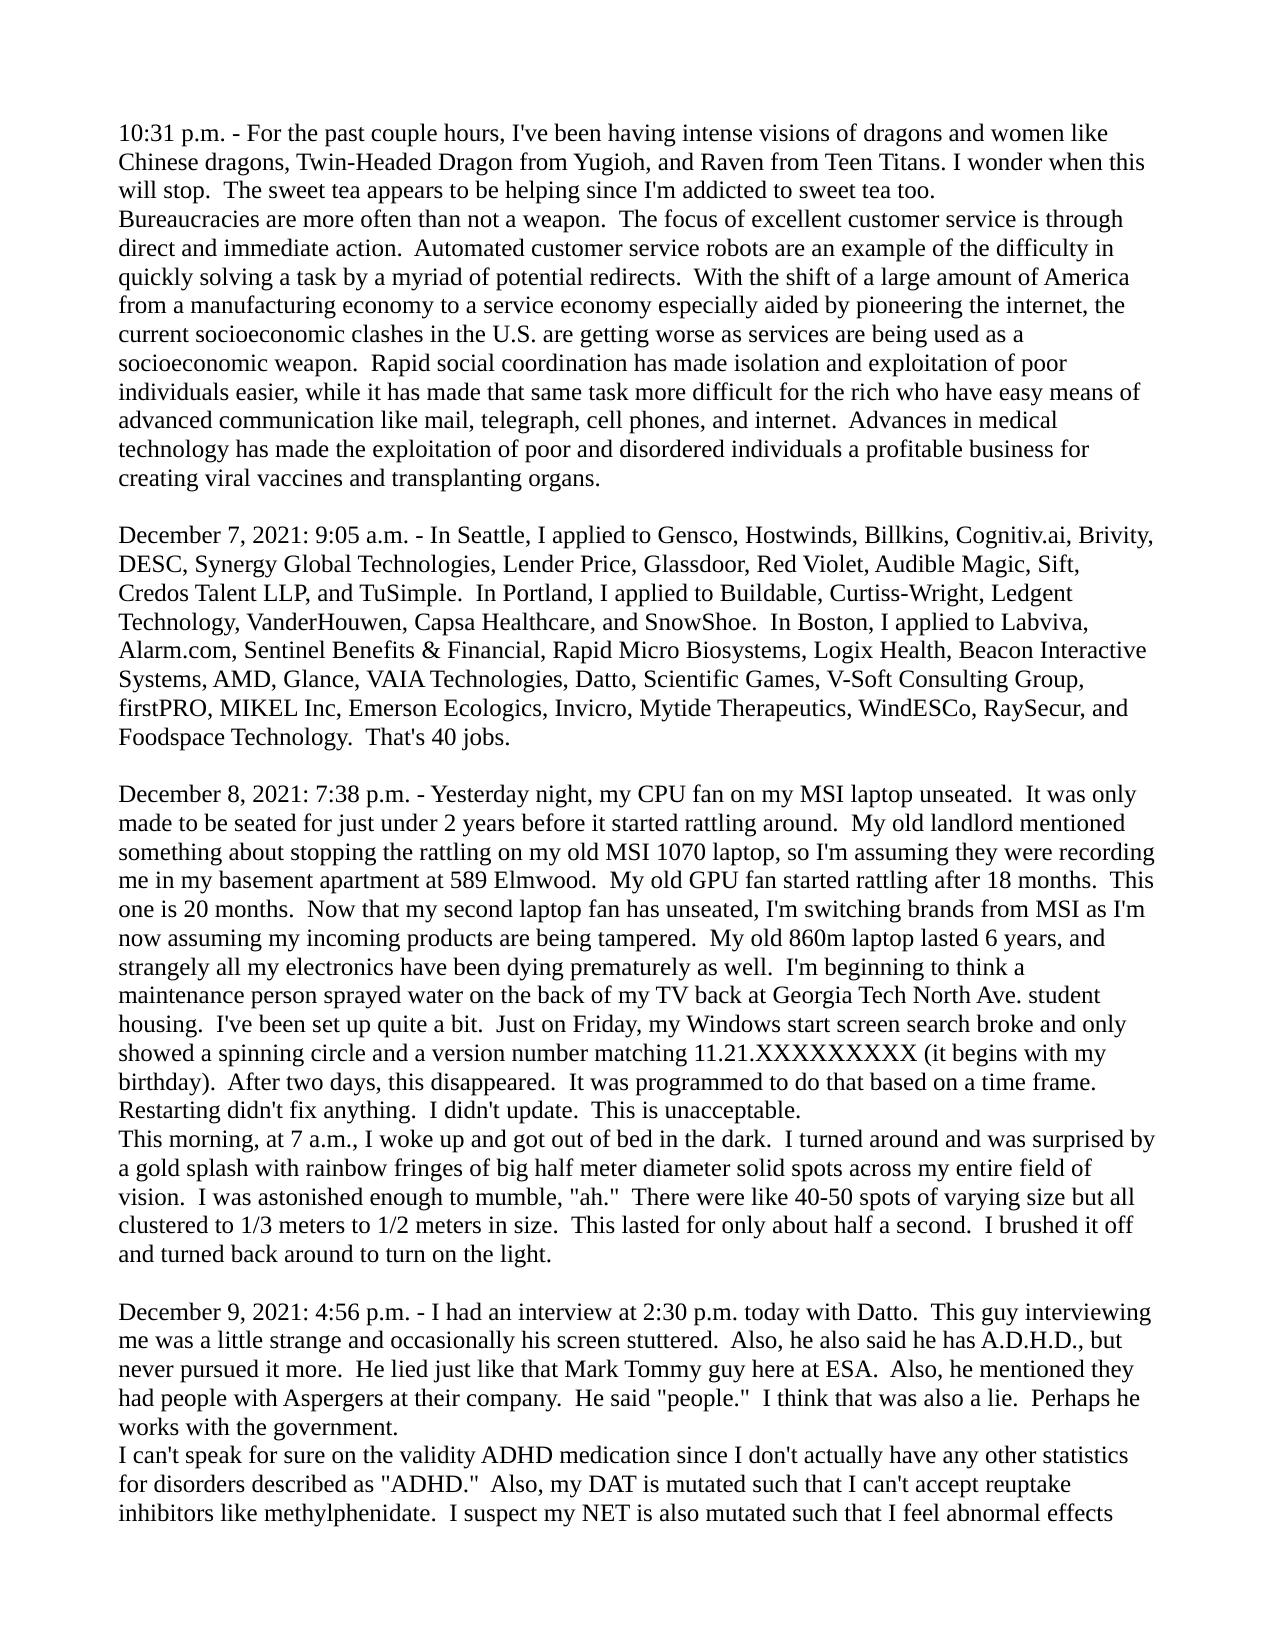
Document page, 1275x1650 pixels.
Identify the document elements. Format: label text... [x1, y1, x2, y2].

text December 8, 2021: 7:38 p.m. - Yesterday night, my CPU fan on my MSI laptop unseated. It was only made to be seated for just under 2 years before it started rattling around. My old landlord mentioned something about stopping the rattling on my old MSI 1070 laptop, so I'm assuming they were recording me in my basement apartment at 589 Elmwood. My old GPU fan started rattling after 18 months. This one is 20 months. Now that my second laptop fan has unseated, I'm switching brands from MSI as I'm now assuming my incoming products are being tampered. My old 860m laptop lasted 6 years, and strangely all my electronics have been dying prematurely as well. I'm beginning to think a maintenance person sprayed water on the back of my TV back at Georgia Tech North Ave. student housing. I've been set up quite a bit. Just on Friday, my Windows start screen search broke and only showed a spinning circle and a version number matching 11.21.XXXXXXXXX (it begins with my birthday). After two days, this disappeared. It was programmed to do that based on a time frame. Restarting didn't fix anything. I didn't update. This is unacceptable. [118, 779, 1157, 1124]
text 10:31 p.m. - For the past couple hours, I've been having intense visions of dragons and women like Chinese dragons, Twin-Headed Dragon from Yugioh, and Raven from Teen Titans. I wonder when this will stop. The sweet tea appears to be helping since I'm addicted to sweet tea too. [118, 118, 1157, 204]
text I can't speak for sure on the validity ADHD medication since I don't actually have any other statistics for disorders described as "ADHD." Also, my DAT is mutated such that I can't accept reuptake inhibitors like methylphenidate. I suspect my NET is also mutated such that I feel abnormal effects [118, 1441, 1157, 1527]
text December 7, 2021: 9:05 a.m. - In Seattle, I applied to Gensco, Hostwinds, Billkins, Cognitiv.ai, Brivity, DESC, Synergy Global Technologies, Lender Price, Glassdoor, Red Violet, Audible Magic, Sift, Credos Talent LLP, and TuSimple. In Portland, I applied to Buildable, Curtiss-Wright, Ledgent Technology, VanderHouwen, Capsa Healthcare, and SnowShoe. In Boston, I applied to Labviva, Alarm.com, Sentinel Benefits & Financial, Rapid Micro Biosystems, Logix Health, Beacon Interactive Systems, AMD, Glance, VAIA Technologies, Datto, Scientific Games, V-Soft Consulting Group, firstPRO, MIKEL Inc, Emerson Ecologics, Invicro, Mytide Therapeutics, WindESCo, RaySecur, and Foodspace Technology. That's 40 jobs. [118, 521, 1157, 751]
text Bureaucracies are more often than not a weapon. The focus of excellent customer service is through direct and immediate action. Automated customer service robots are an example of the difficulty in quickly solving a task by a myriad of potential redirects. With the shift of a large amount of America from a manufacturing economy to a service economy especially aided by pioneering the internet, the current socioeconomic clashes in the U.S. are getting worse as services are being used as a socioeconomic weapon. Rapid social coordination has made isolation and exploitation of poor individuals easier, while it has made that same task more difficult for the rich who have easy means of advanced communication like mail, telegraph, cell phones, and internet. Advances in medical technology has made the exploitation of poor and disordered individuals a profitable business for creating viral vaccines and transplanting organs. [118, 204, 1157, 492]
text December 9, 2021: 4:56 p.m. - I had an interview at 2:30 p.m. today with Datto. This guy interviewing me was a little strange and occasionally his screen stuttered. Also, he also said he has A.D.H.D., but never pursued it more. He lied just like that Mark Tommy guy here at ESA. Also, he mentioned they had people with Aspergers at their company. He said "people." I think that was also a lie. Perhaps he works with the government. [118, 1297, 1157, 1441]
text This morning, at 7 a.m., I woke up and got out of bed in the dark. I turned around and was surprised by a gold splash with rainbow fringes of big half meter diameter solid spots across my entire field of vision. I was astonished enough to mumble, "ah." There were like 40-50 spots of varying size but all clustered to 1/3 meters to 1/2 meters in size. This lasted for only about half a second. I brushed it off and turned back around to turn on the light. [118, 1124, 1157, 1268]
